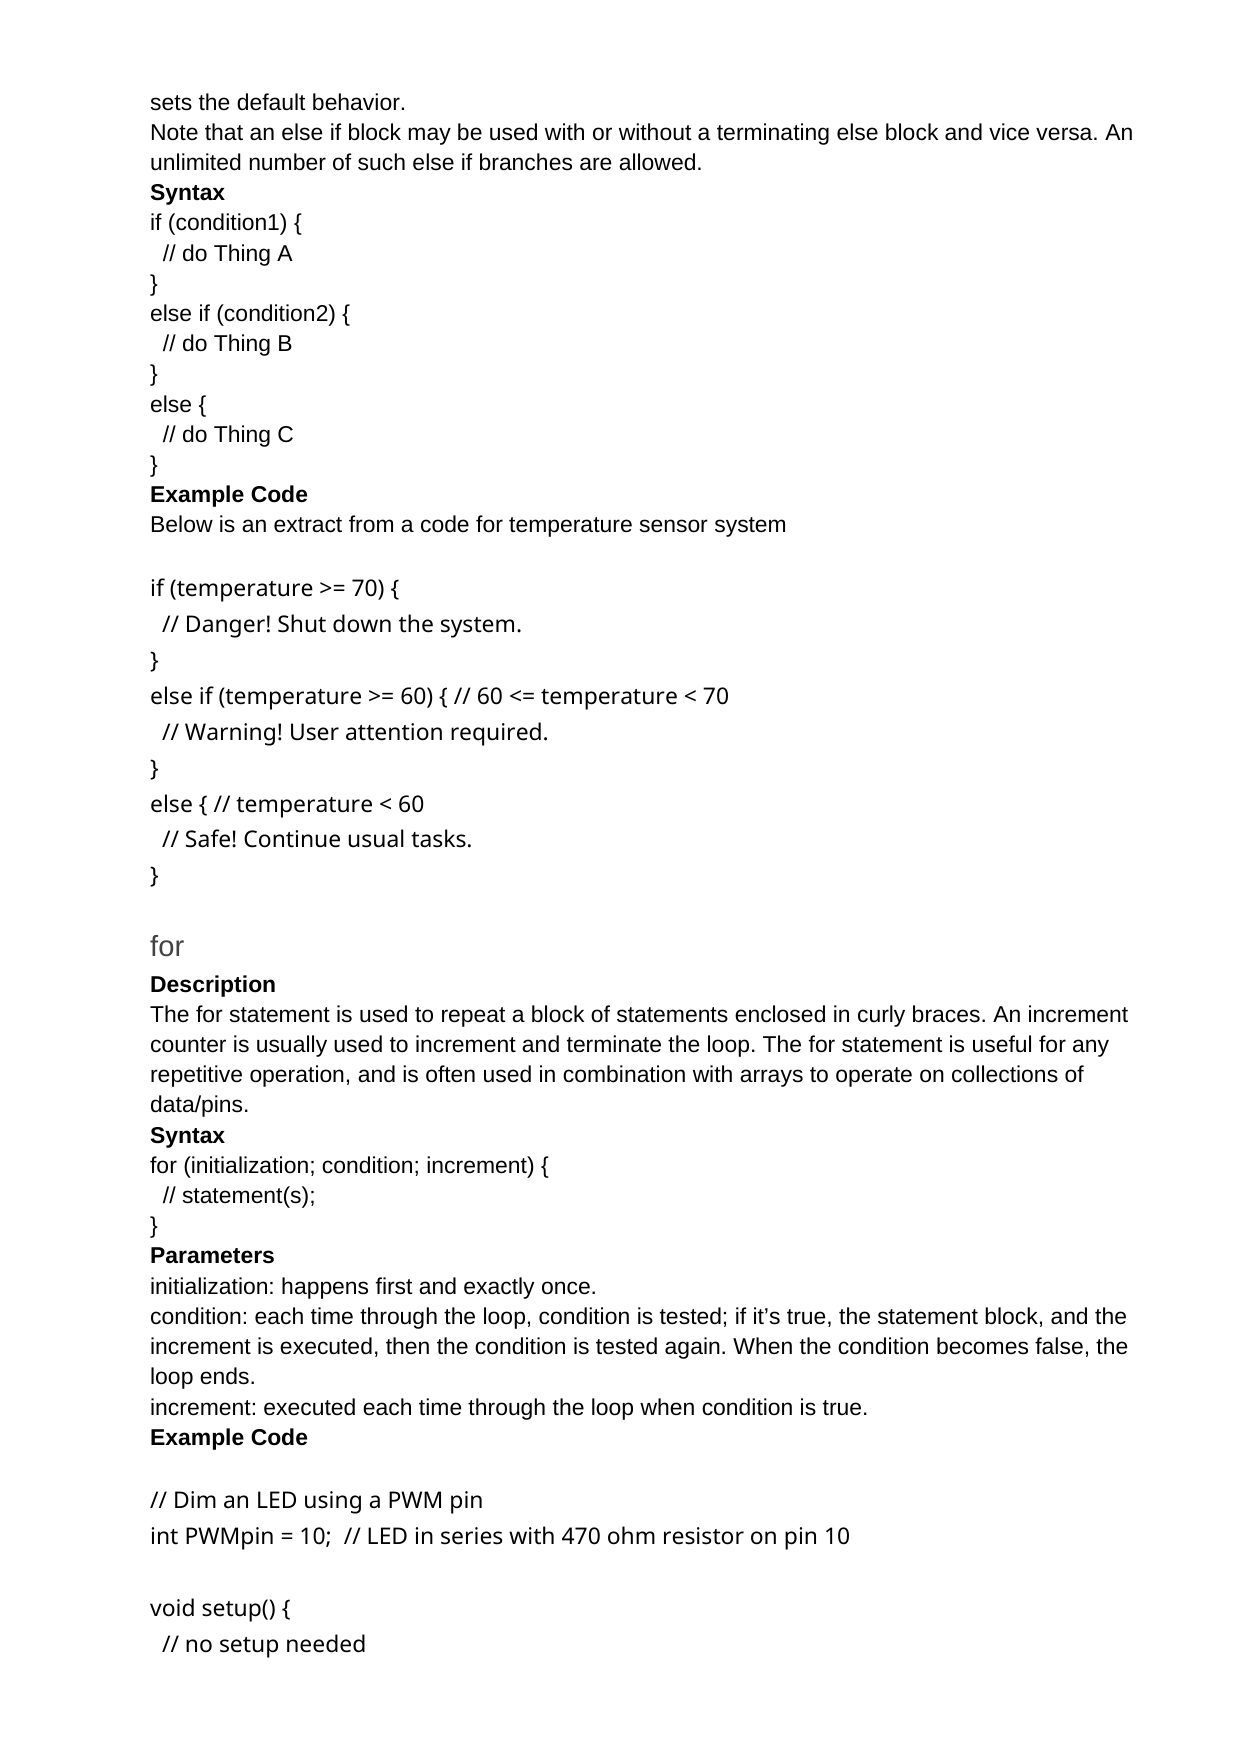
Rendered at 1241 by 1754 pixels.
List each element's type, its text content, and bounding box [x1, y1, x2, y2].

text // do Thing C [150, 421, 1152, 447]
text // do Thing B [150, 330, 1152, 357]
text if (condition1) { [150, 209, 1152, 236]
text else if (temperature >= 60) { // 60 <= temperature < 70 [150, 680, 1152, 711]
text } [150, 270, 1152, 296]
text Syntax [150, 179, 1152, 206]
text Example Code [150, 481, 1152, 508]
text void setup() { [150, 1592, 1152, 1623]
text } [150, 859, 1152, 891]
text else { [150, 391, 1152, 417]
text } [150, 752, 1152, 783]
text sets the default behavior. [150, 88, 1152, 115]
text increment: executed each time through the loop when condition is true. [150, 1393, 1152, 1420]
text } [150, 1212, 1152, 1238]
text } [150, 360, 1152, 387]
text Below is an extract from a code for temperature sensor system [150, 511, 1152, 538]
text Syntax [150, 1122, 1152, 1148]
text // no setup needed [150, 1628, 1152, 1659]
text Example Code [150, 1424, 1152, 1450]
text // Warning! User attention required. [150, 716, 1152, 747]
text Note that an else if block may be used with or without a terminating else block and vice versa. An unlimited number of such else if branches are allowed. [150, 119, 1152, 175]
text initialization: happens first and exactly once. [150, 1273, 1152, 1299]
text // Dim an LED using a PWM pin [150, 1484, 1152, 1515]
text } [150, 644, 1152, 675]
text // statement(s); [150, 1182, 1152, 1208]
text Parameters [150, 1242, 1152, 1269]
text for (initialization; condition; increment) { [150, 1152, 1152, 1178]
text Description [150, 971, 1152, 997]
text else if (condition2) { [150, 300, 1152, 326]
text } [150, 451, 1152, 477]
text if (temperature >= 70) { [150, 572, 1152, 603]
text condition: each time through the loop, condition is tested; if it’s true, the statement block, and the increment is executed, then the condition is tested again. When the condition becomes false, the loop ends. [150, 1303, 1152, 1389]
text // Danger! Shut down the system. [150, 608, 1152, 639]
text // Safe! Continue usual tasks. [150, 823, 1152, 855]
subtitle for [150, 929, 1152, 962]
text int PWMpin = 10; // LED in series with 470 ohm resistor on pin 10 [150, 1520, 1152, 1551]
text else { // temperature < 60 [150, 787, 1152, 819]
text // do Thing A [150, 239, 1152, 266]
text The for statement is used to repeat a block of statements enclosed in curly braces. An increment counter is usually used to increment and terminate the loop. The for statement is useful for any repetitive operation, and is often used in combination with arrays to operate on collections of data/pins. [150, 1001, 1152, 1118]
